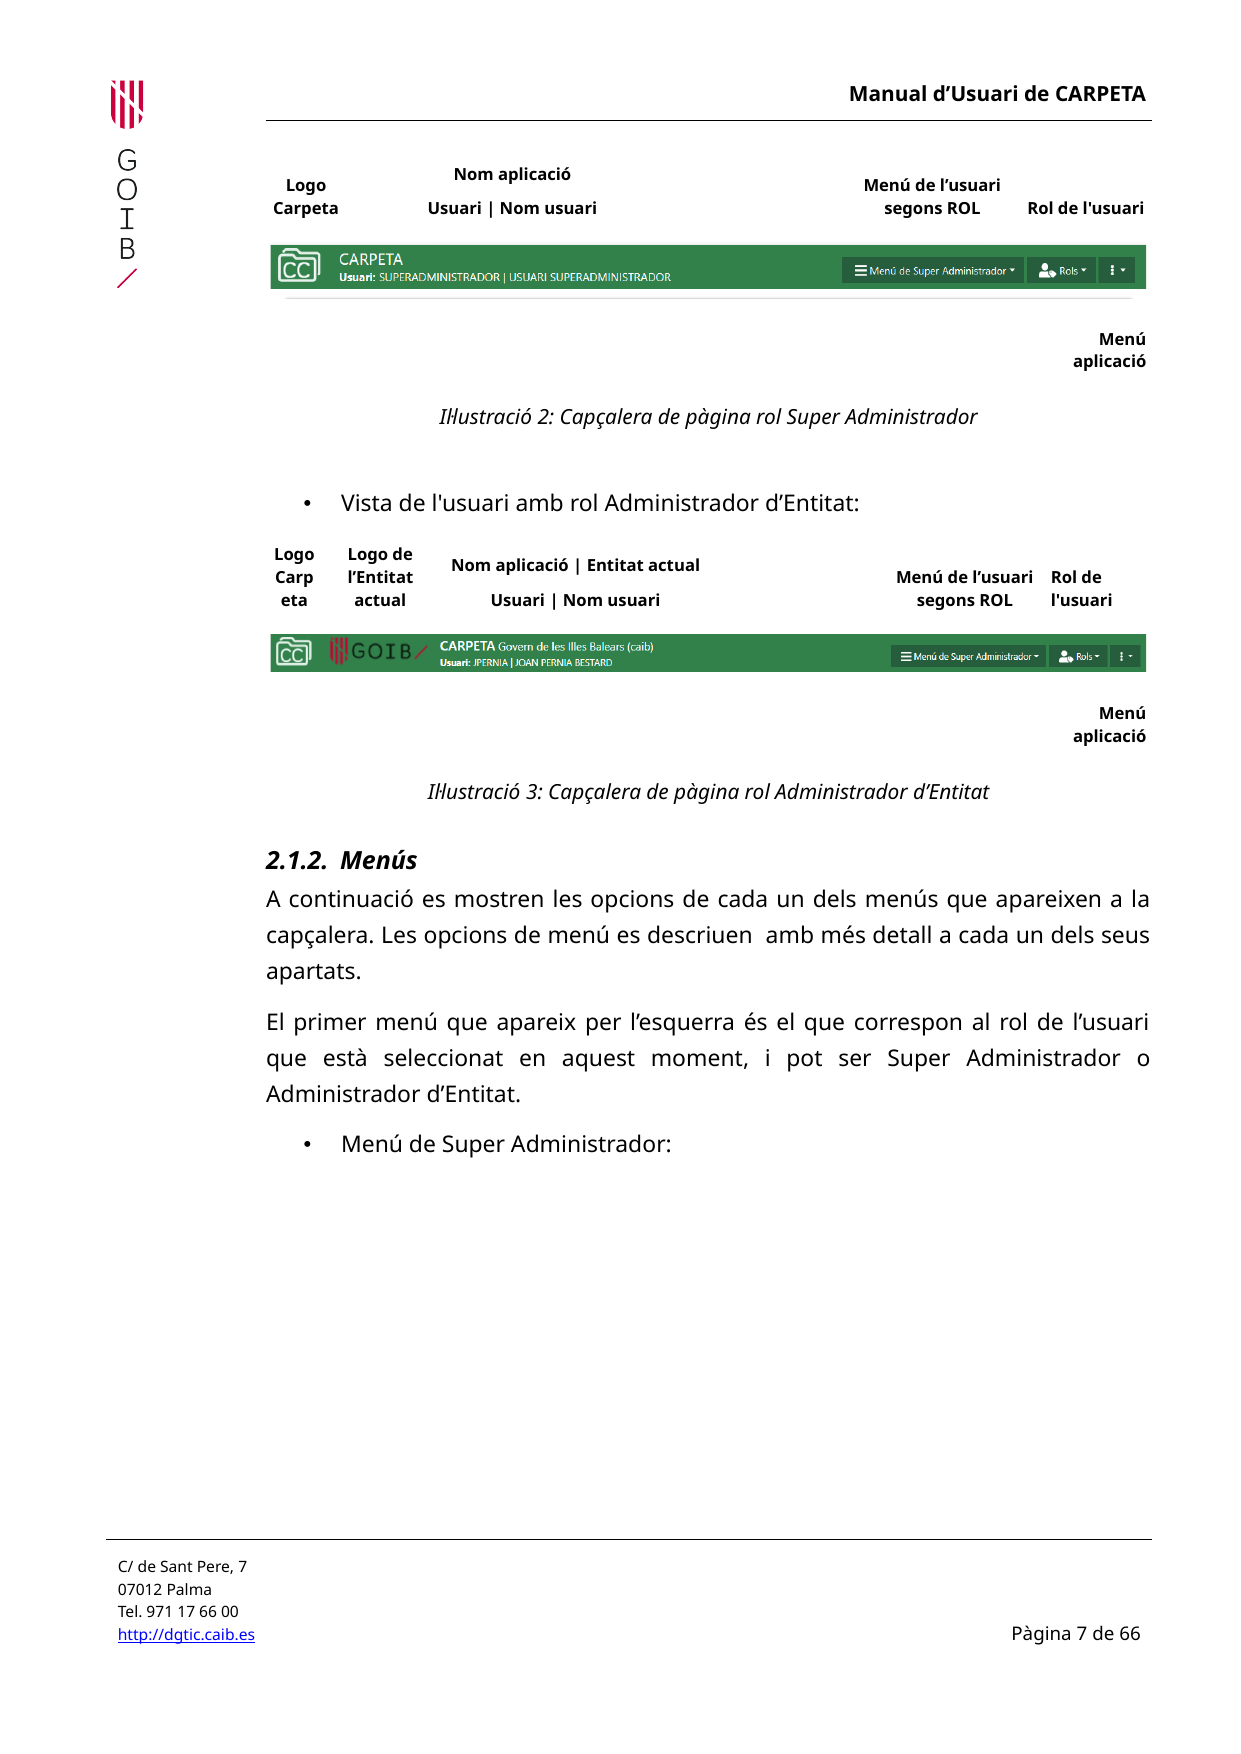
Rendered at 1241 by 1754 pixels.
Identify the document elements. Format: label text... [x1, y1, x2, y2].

table_cell [265, 628, 1152, 696]
table_cell Menú aplicació [1021, 321, 1152, 390]
table_header Menú de l’usuari segons ROL [885, 537, 1045, 628]
text El primer menú que apareix per l’esquerra és el que correspon al rol de l’usuari que està seleccionat en aquest moment, i pot ser Super Administrador o Administrador d’Entitat. [266, 1006, 1152, 1109]
table_header Nom aplicació | Entitat actual Usuari | Nom usuari [437, 537, 714, 628]
text Il·lustració 3: Capçalera de pàgina rol Administrador d’Entitat [266, 777, 1152, 805]
table_header Nom aplicació Usuari | Nom usuari [347, 156, 678, 237]
table_cell [265, 237, 1152, 321]
table_header [678, 156, 843, 237]
table_cell Menú aplicació [1045, 696, 1152, 764]
picture [270, 634, 1147, 673]
table_header Menú de l’usuari segons ROL [843, 156, 1021, 237]
table_cell [265, 696, 1045, 764]
picture [270, 242, 1147, 299]
table_header Rol de l'usuari [1045, 537, 1152, 628]
picture [82, 57, 172, 319]
table_header Logo Carpeta [265, 537, 323, 628]
table_header Rol de l'usuari [1021, 156, 1152, 237]
subtitle Menús [266, 843, 1152, 877]
text Il·lustració 2: Capçalera de pàgina rol Super Administrador [266, 402, 1152, 431]
table_header Logo de l’Entitat actual [324, 537, 437, 628]
table_header Logo Carpeta [265, 156, 347, 237]
table_header [714, 537, 884, 628]
list Menú de Super Administrador: [303, 1128, 1152, 1159]
list Vista de l'usuari amb rol Administrador d’Entitat: [303, 486, 1152, 518]
text A continuació es mostren les opcions de cada un dels menús que apareixen a la capçalera. Les opcions de menú es descriuen amb més detall a cada un dels seus apartats. [266, 883, 1152, 986]
table_cell [265, 321, 1021, 390]
